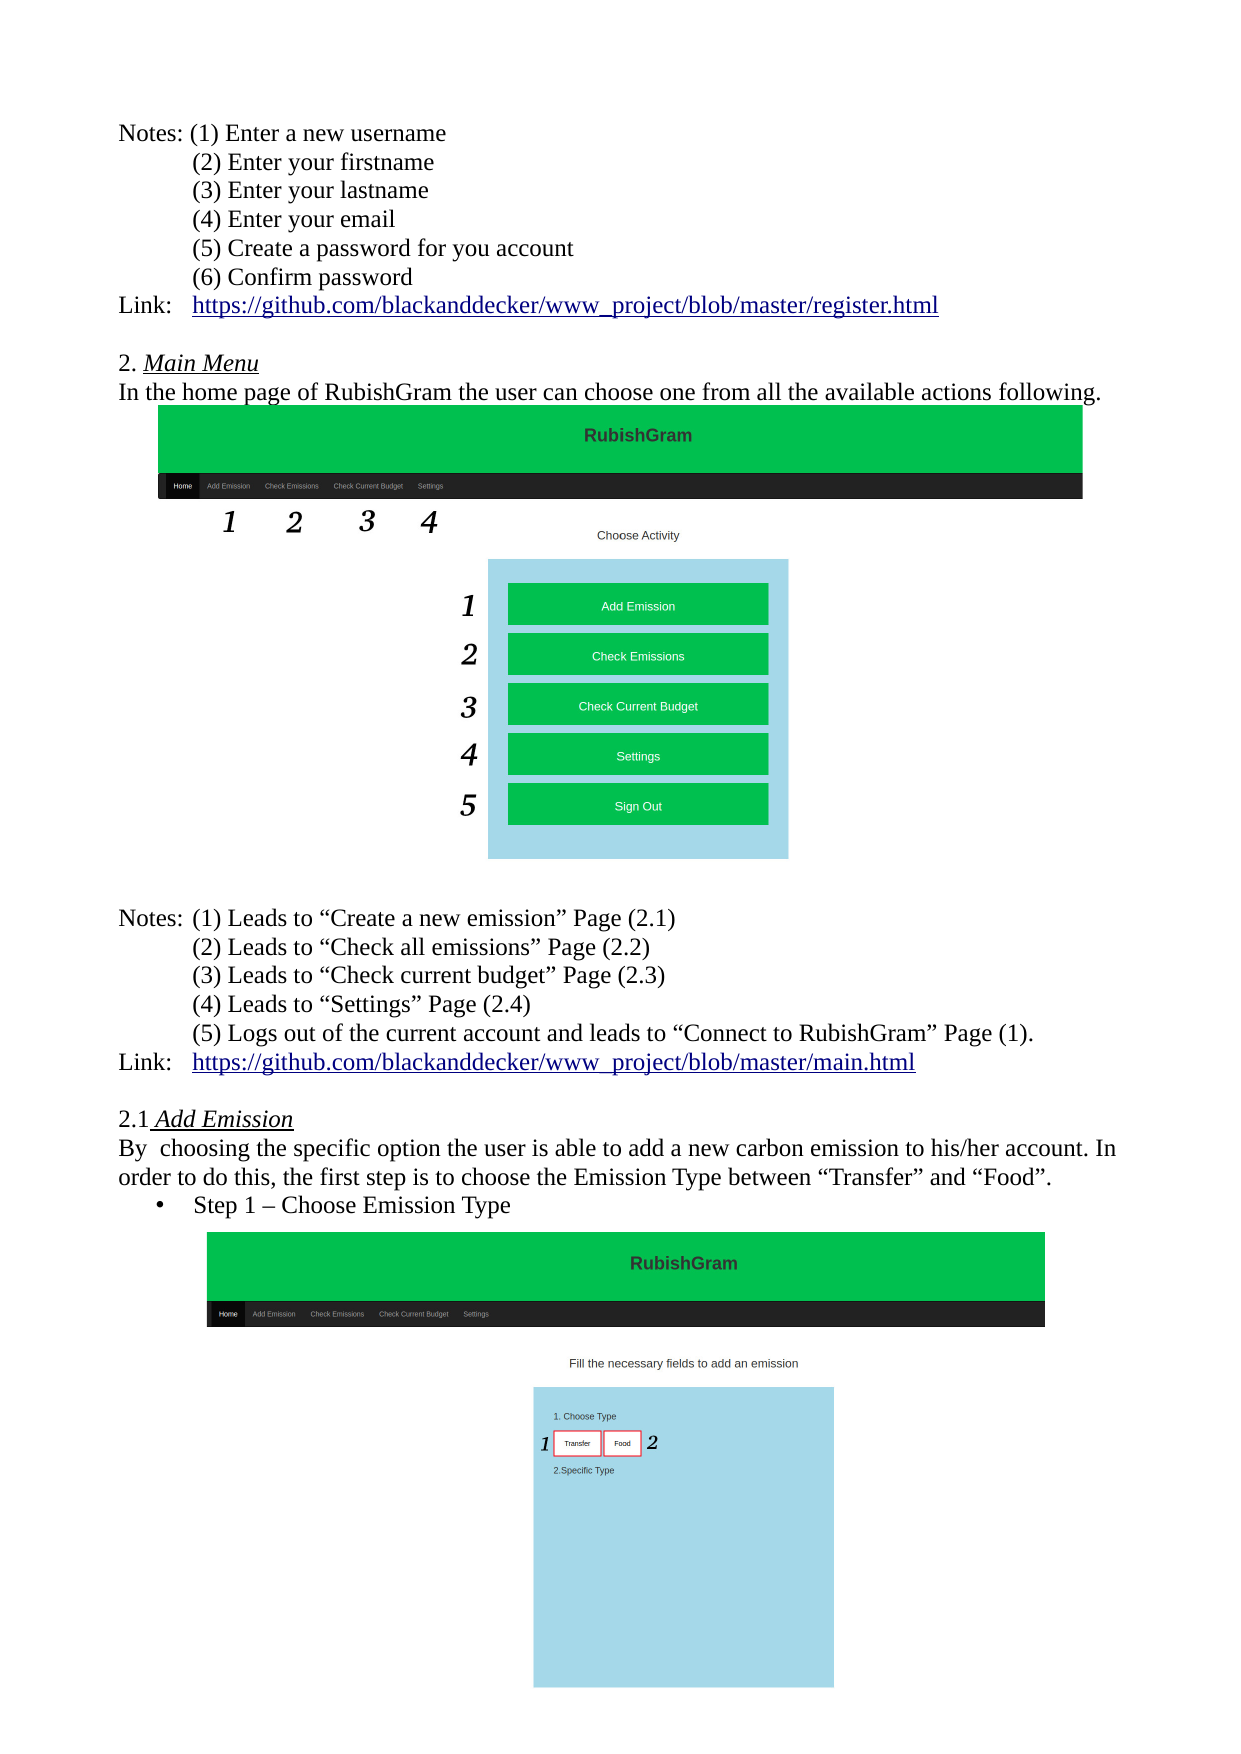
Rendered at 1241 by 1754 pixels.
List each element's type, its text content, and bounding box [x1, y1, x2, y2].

text (4) Leads to “Settings” Page (2.4) [118, 989, 1122, 1018]
text 2. Main Menu [118, 348, 1122, 377]
text (2) Leads to “Check all emissions” Page (2.2) [118, 932, 1122, 960]
text Link: https://github.com/blackanddecker/www_project/blob/master/register.html [118, 291, 1122, 319]
text Link: https://github.com/blackanddecker/www_project/blob/master/main.html [118, 1047, 1122, 1075]
text 2.1 Add Emission [118, 1104, 1122, 1133]
picture [206, 1232, 1045, 1701]
text (4) Enter your email [118, 204, 1122, 233]
text Notes: (1) Leads to “Create a new emission” Page (2.1) [118, 903, 1122, 932]
text By choosing the specific option the user is able to add a new carbon emission to his/her account. In order to do this, the first step is to choose the Emission Type between “Transfer” and “Food”. [118, 1133, 1122, 1190]
text (5) Create a password for you account [118, 233, 1122, 262]
text (2) Enter your firstname [118, 147, 1122, 176]
text In the home page of RubishGram the user can choose one from all the available actions following. [118, 377, 1122, 406]
text Notes: (1) Enter a new username [118, 118, 1122, 147]
text (5) Logs out of the current account and leads to “Connect to RubishGram” Page (1). [118, 1018, 1122, 1047]
text (3) Leads to “Check current budget” Page (2.3) [118, 960, 1122, 989]
text (3) Enter your lastname [118, 176, 1122, 204]
picture [157, 405, 1083, 874]
text (6) Confirm password [118, 262, 1122, 291]
list Step 1 – Choose Emission Type [156, 1190, 1122, 1219]
